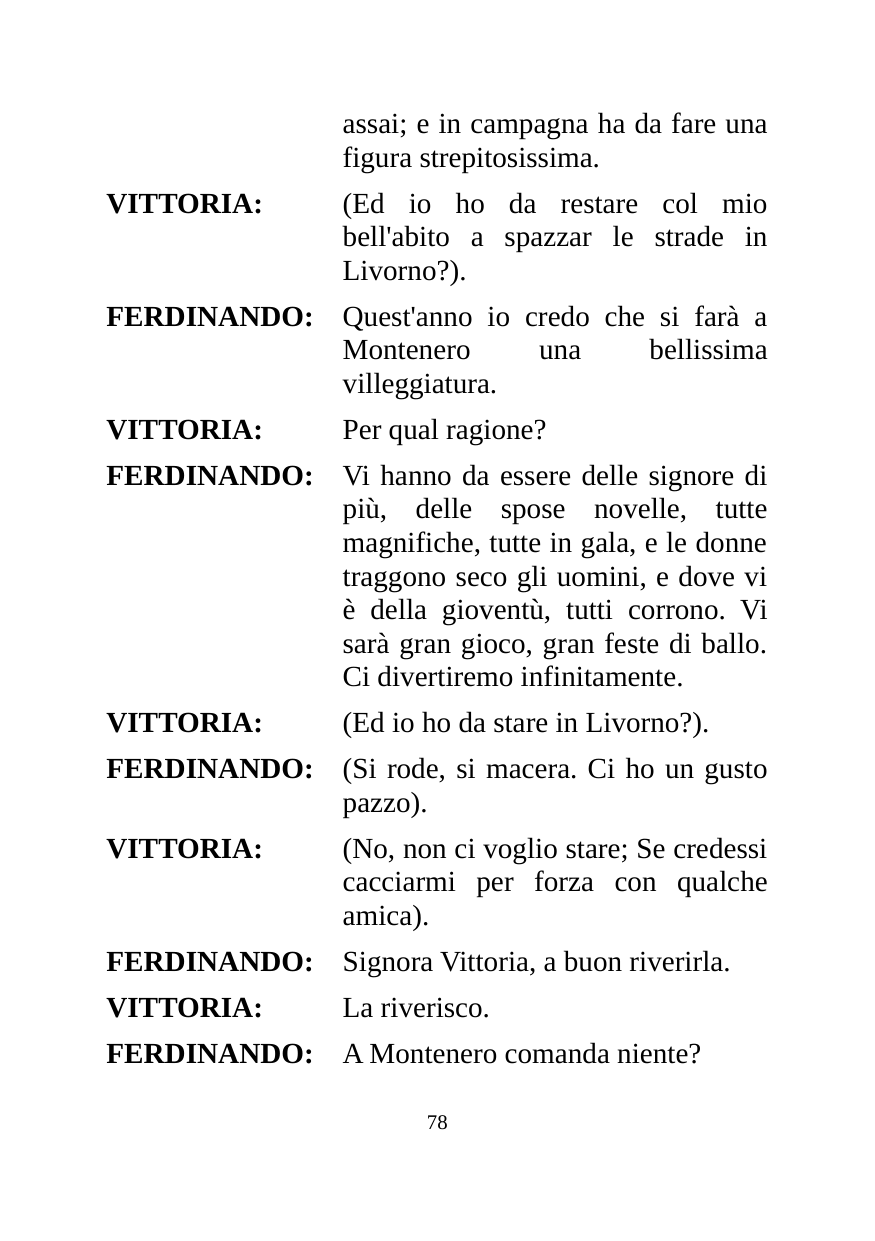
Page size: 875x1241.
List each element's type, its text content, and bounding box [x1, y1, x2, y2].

text FERDINANDO: A Montenero comanda niente? [106, 1036, 768, 1070]
text FERDINANDO: (Si rode, si macera. Ci ho un gusto pazzo). [106, 751, 768, 818]
text VITTORIA: (Ed io ho da restare col mio bell'abito a spazzar le strade in Livorno?). [106, 186, 768, 286]
text VITTORIA: La riverisco. [106, 990, 768, 1024]
text FERDINANDO: Vi hanno da essere delle signore di più, delle spose novelle, tutte magnifiche, tutte in gala, e le donne traggono seco gli uomini, e dove vi è della gioventù, tutti corrono. Vi sarà gran gioco, gran feste di ballo. Ci divertiremo infinitamente. [106, 458, 768, 693]
text VITTORIA: (Ed io ho da stare in Livorno?). [106, 705, 768, 739]
text FERDINANDO: Quest'anno io credo che si farà a Montenero una bellissima villeggiatura. [106, 299, 768, 399]
text VITTORIA: (No, non ci voglio stare; Se credessi cacciarmi per forza con qualche amica). [106, 831, 768, 932]
text assai; e in campagna ha da fare una figura strepitosissima. [106, 106, 768, 173]
text FERDINANDO: Signora Vittoria, a buon riverirla. [106, 944, 768, 978]
text VITTORIA: Per qual ragione? [106, 412, 768, 446]
